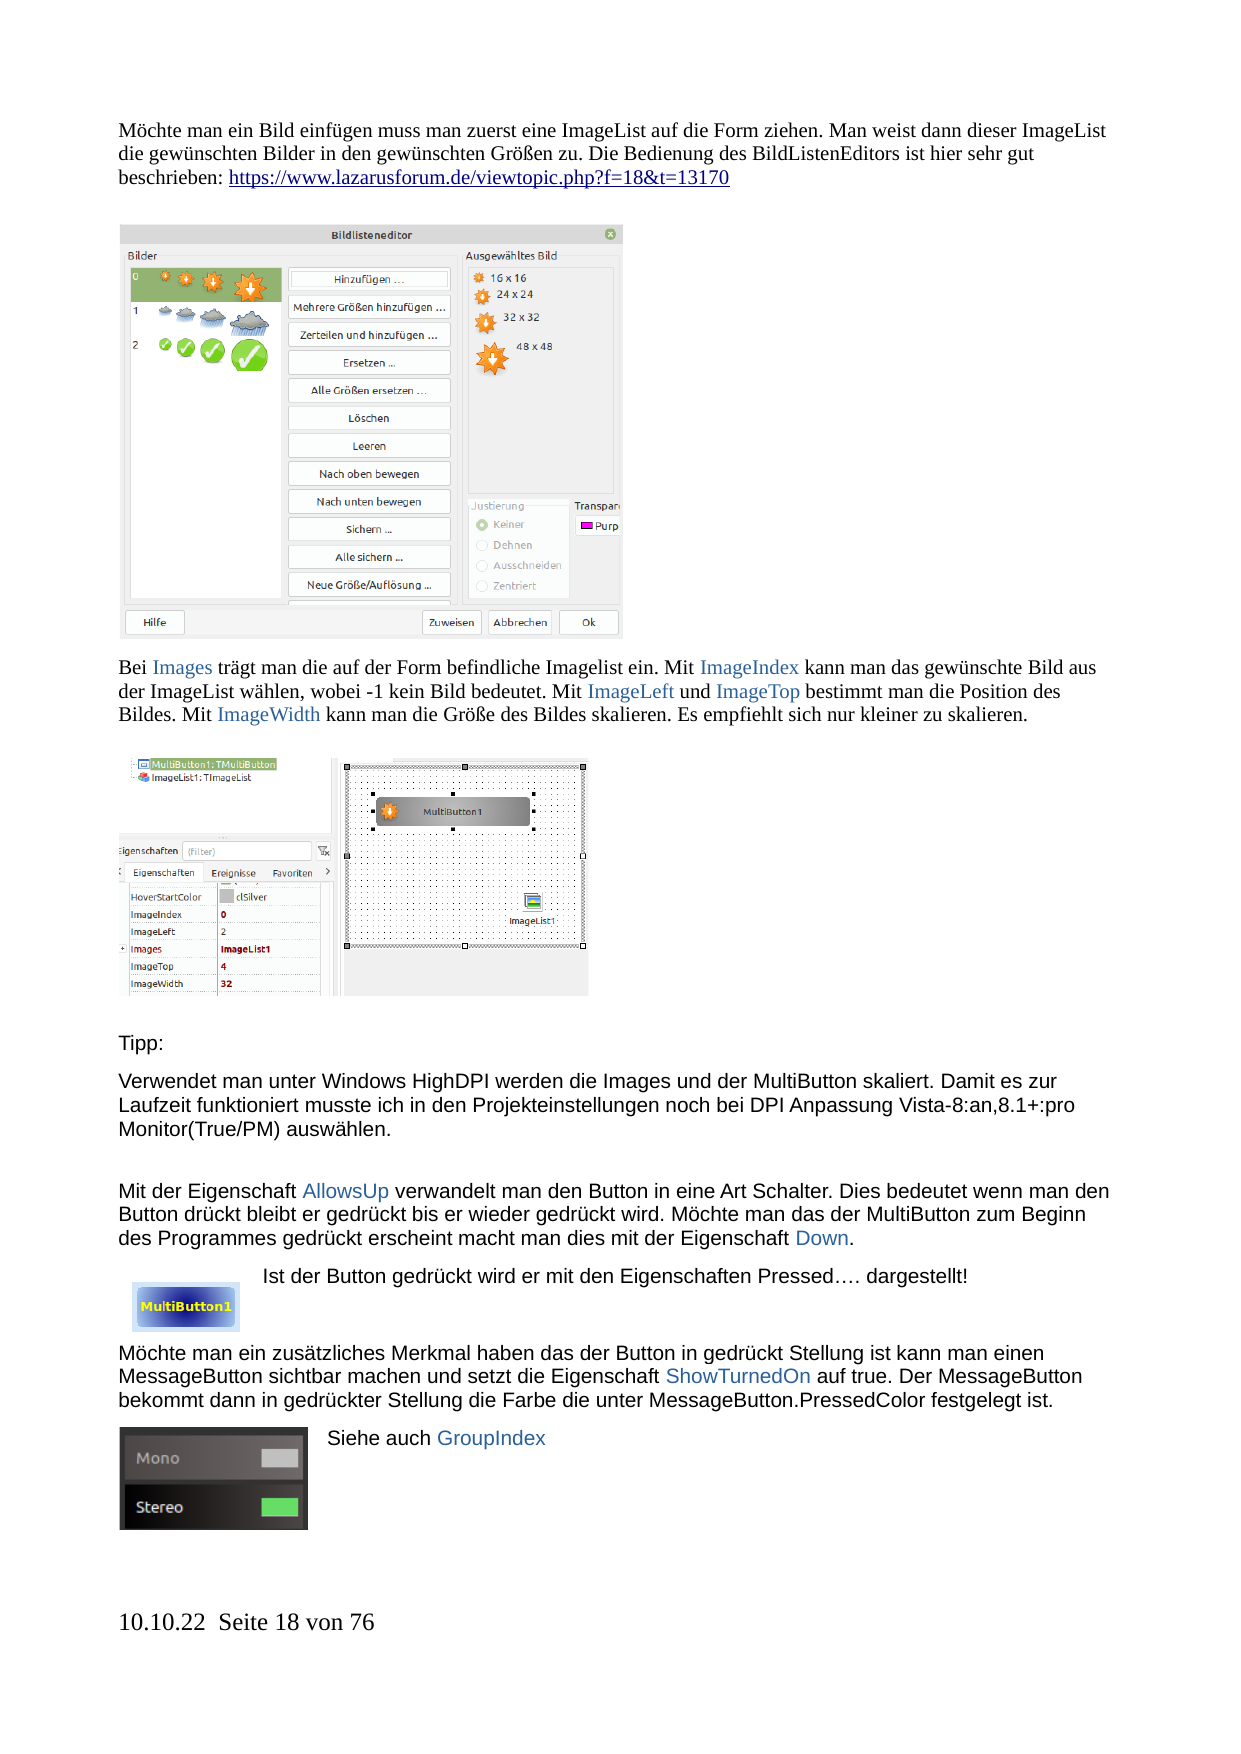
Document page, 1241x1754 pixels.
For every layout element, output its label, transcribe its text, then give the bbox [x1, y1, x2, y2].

picture [119, 1427, 308, 1530]
text Bei Images trägt man die auf der Form befindliche Imagelist ein. Mit ImageIndex kann man das gewünschte Bild aus der ImageList wählen, wobei -1 kein Bild bedeutet. Mit ImageLeft und ImageTop bestimmt man die Position des Bildes. Mit ImageWidth kann man die Größe des Bildes skalieren. Es empfiehlt sich nur kleiner zu skalieren. [118, 656, 1122, 727]
text Siehe auch GroupIndex [308, 1427, 1122, 1450]
text Möchte man ein Bild einfügen muss man zuerst eine ImageList auf die Form ziehen. Man weist dann dieser ImageList die gewünschten Bilder in den gewünschten Größen zu. Die Bedienung des BildListenEditors ist hier sehr gut beschrieben: https://www.lazarusforum.de/viewtopic.php?f=18&t=13170 [118, 118, 1122, 189]
picture [119, 224, 623, 639]
picture [119, 758, 589, 996]
text Verwendet man unter Windows HighDPI werden die Images und der MultiButton skaliert. Damit es zur Laufzeit funktioniert musste ich in den Projekteinstellungen noch bei DPI Anpassung Vista-8:an,8.1+:pro Monitor(True/PM) auswählen. [118, 1070, 1122, 1165]
text Mit der Eigenschaft AllowsUp verwandelt man den Button in eine Art Schalter. Dies bedeutet wenn man den Button drückt bleibt er gedrückt bis er wieder gedrückt wird. Möchte man das der MultiButton zum Beginn des Programmes gedrückt erscheint macht man dies mit der Eigenschaft Down. [118, 1179, 1122, 1250]
text Möchte man ein zusätzliches Merkmal haben das der Button in gedrückt Stellung ist kann man einen MessageButton sichtbar machen und setzt die Eigenschaft ShowTurnedOn auf true. Der MessageButton bekommt dann in gedrückter Stellung die Farbe die unter MessageButton.PressedColor festgelegt ist. [118, 1341, 1122, 1412]
text Tipp: [118, 1032, 1122, 1056]
text Ist der Button gedrückt wird er mit den Eigenschaften Pressed…. dargestellt! [118, 1265, 1122, 1288]
picture [120, 1271, 251, 1339]
